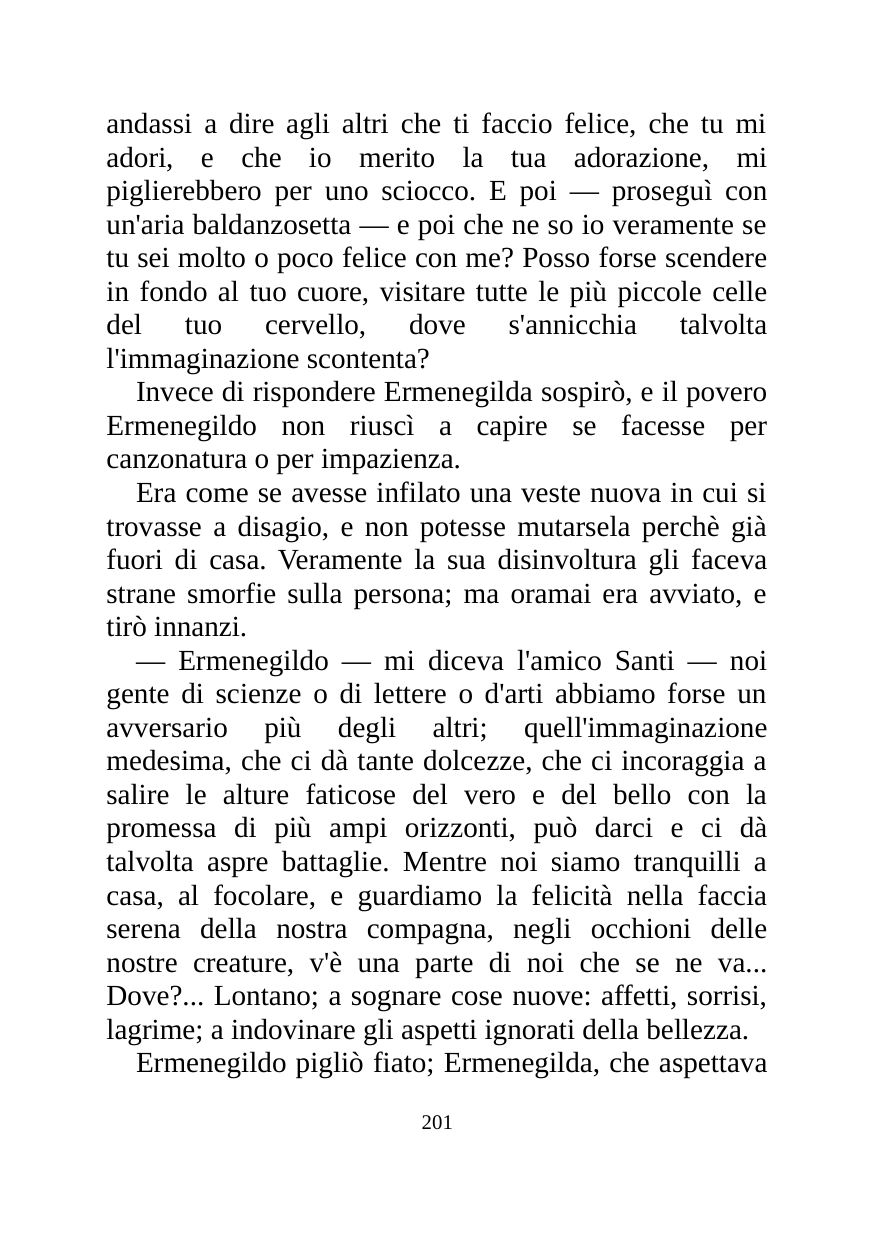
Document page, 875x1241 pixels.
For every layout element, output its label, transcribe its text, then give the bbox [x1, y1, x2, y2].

text — Ermenegildo — mi diceva l'amico Santi — noi gente di scienze o di lettere o d'arti abbiamo forse un avversario più degli altri; quell'immaginazione medesima, che ci dà tante dolcezze, che ci incoraggia a salire le alture faticose del vero e del bello con la promessa di più ampi orizzonti, può darci e ci dà talvolta aspre battaglie. Mentre noi siamo tranquilli a casa, al focolare, e guardiamo la felicità nella faccia serena della nostra compagna, negli occhioni delle nostre creature, v'è una parte di noi che se ne va... Dove?... Lontano; a sognare cose nuove: affetti, sorrisi, lagrime; a indovinare gli aspetti ignorati della bellezza. [106, 643, 768, 1045]
text Era come se avesse infilato una veste nuova in cui si trovasse a disagio, e non potesse mutarsela perchè già fuori di casa. Veramente la sua disinvoltura gli faceva strane smorfie sulla persona; ma oramai era avviato, e tirò innanzi. [106, 475, 768, 643]
text Invece di rispondere Ermenegilda sospirò, e il povero Ermenegildo non riuscì a capire se facesse per canzonatura o per impazienza. [106, 374, 768, 475]
text Ermenegildo pigliò fiato; Ermenegilda, che aspettava [106, 1045, 768, 1079]
text andassi a dire agli altri che ti faccio felice, che tu mi adori, e che io merito la tua adorazione, mi piglierebbero per uno sciocco. E poi — proseguì con un'aria baldanzosetta — e poi che ne so io veramente se tu sei molto o poco felice con me? Posso forse scendere in fondo al tuo cuore, visitare tutte le più piccole celle del tuo cervello, dove s'annicchia talvolta l'immaginazione scontenta? [106, 106, 768, 374]
